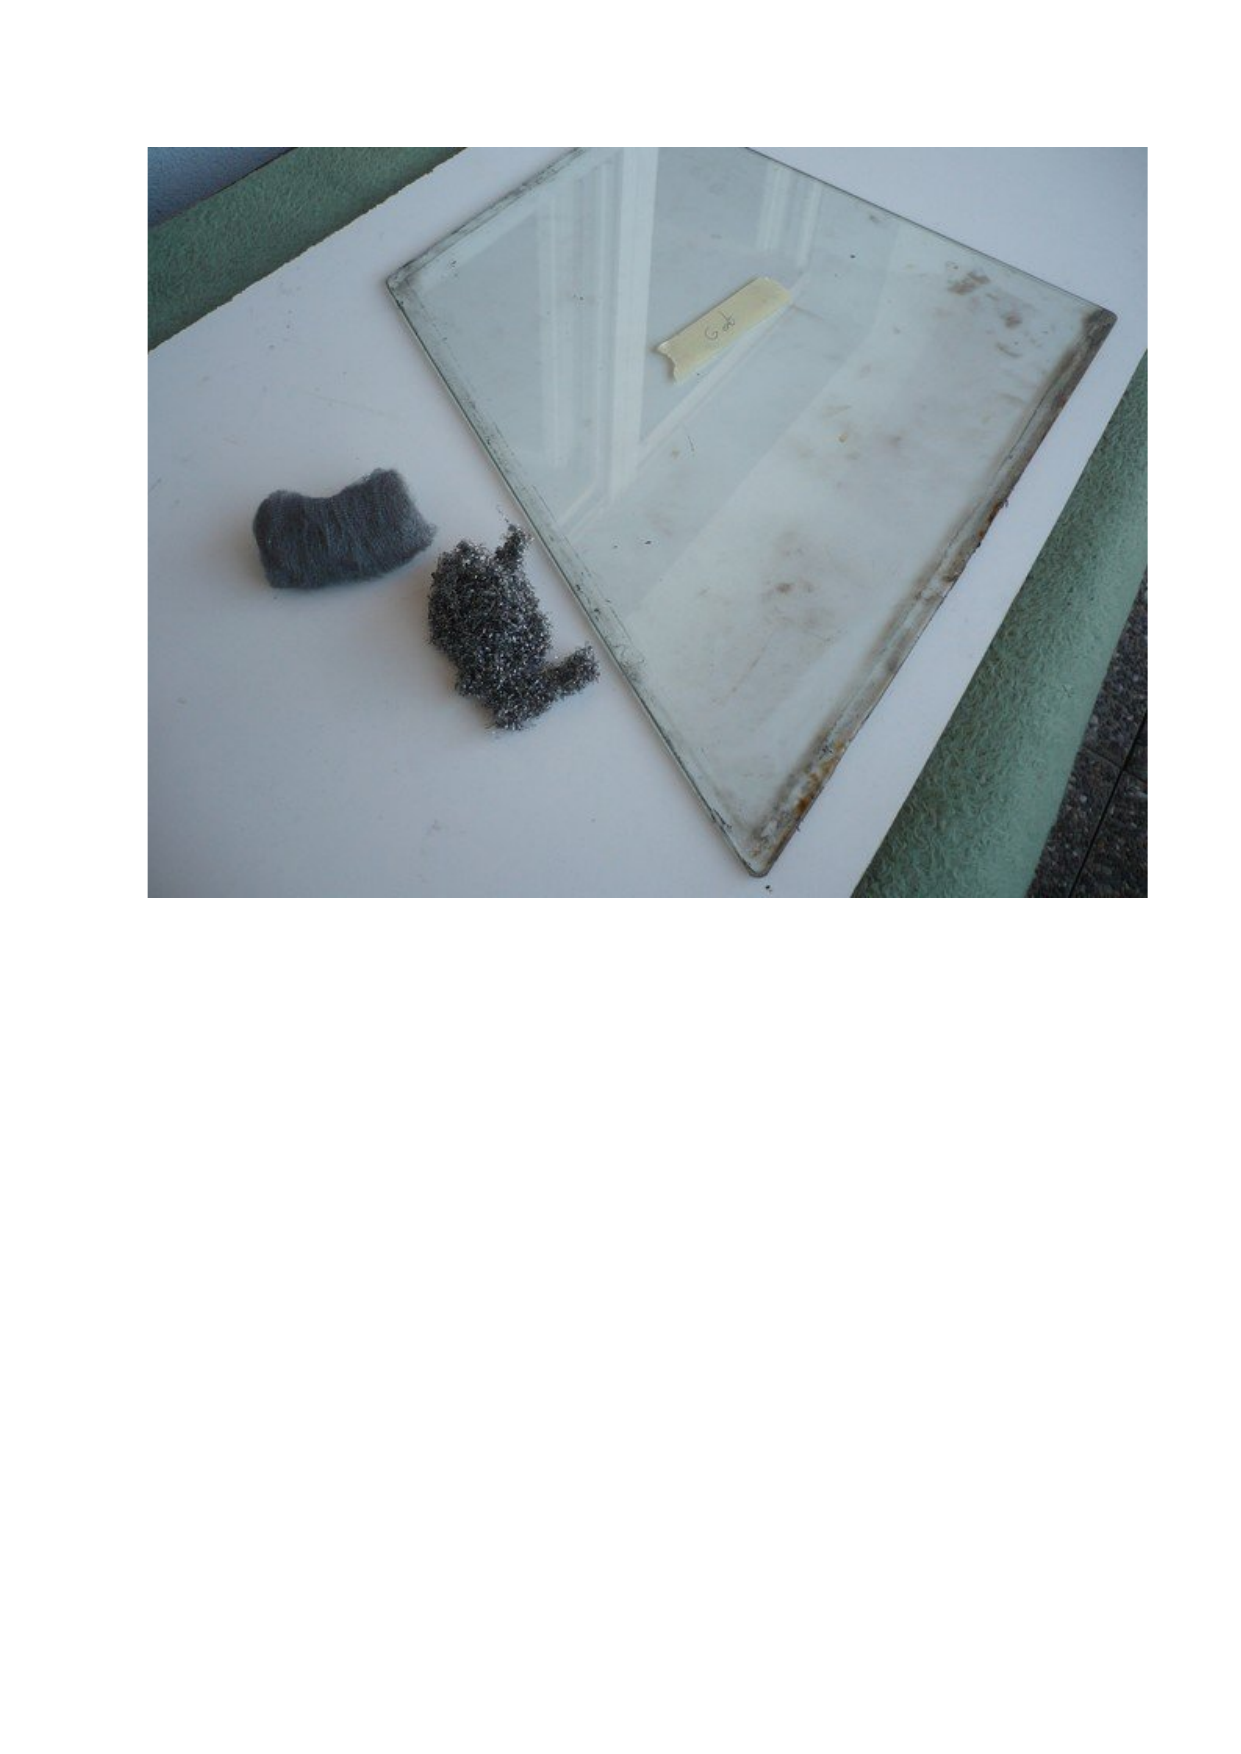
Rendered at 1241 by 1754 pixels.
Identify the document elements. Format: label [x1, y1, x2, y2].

picture [147, 147, 1148, 898]
